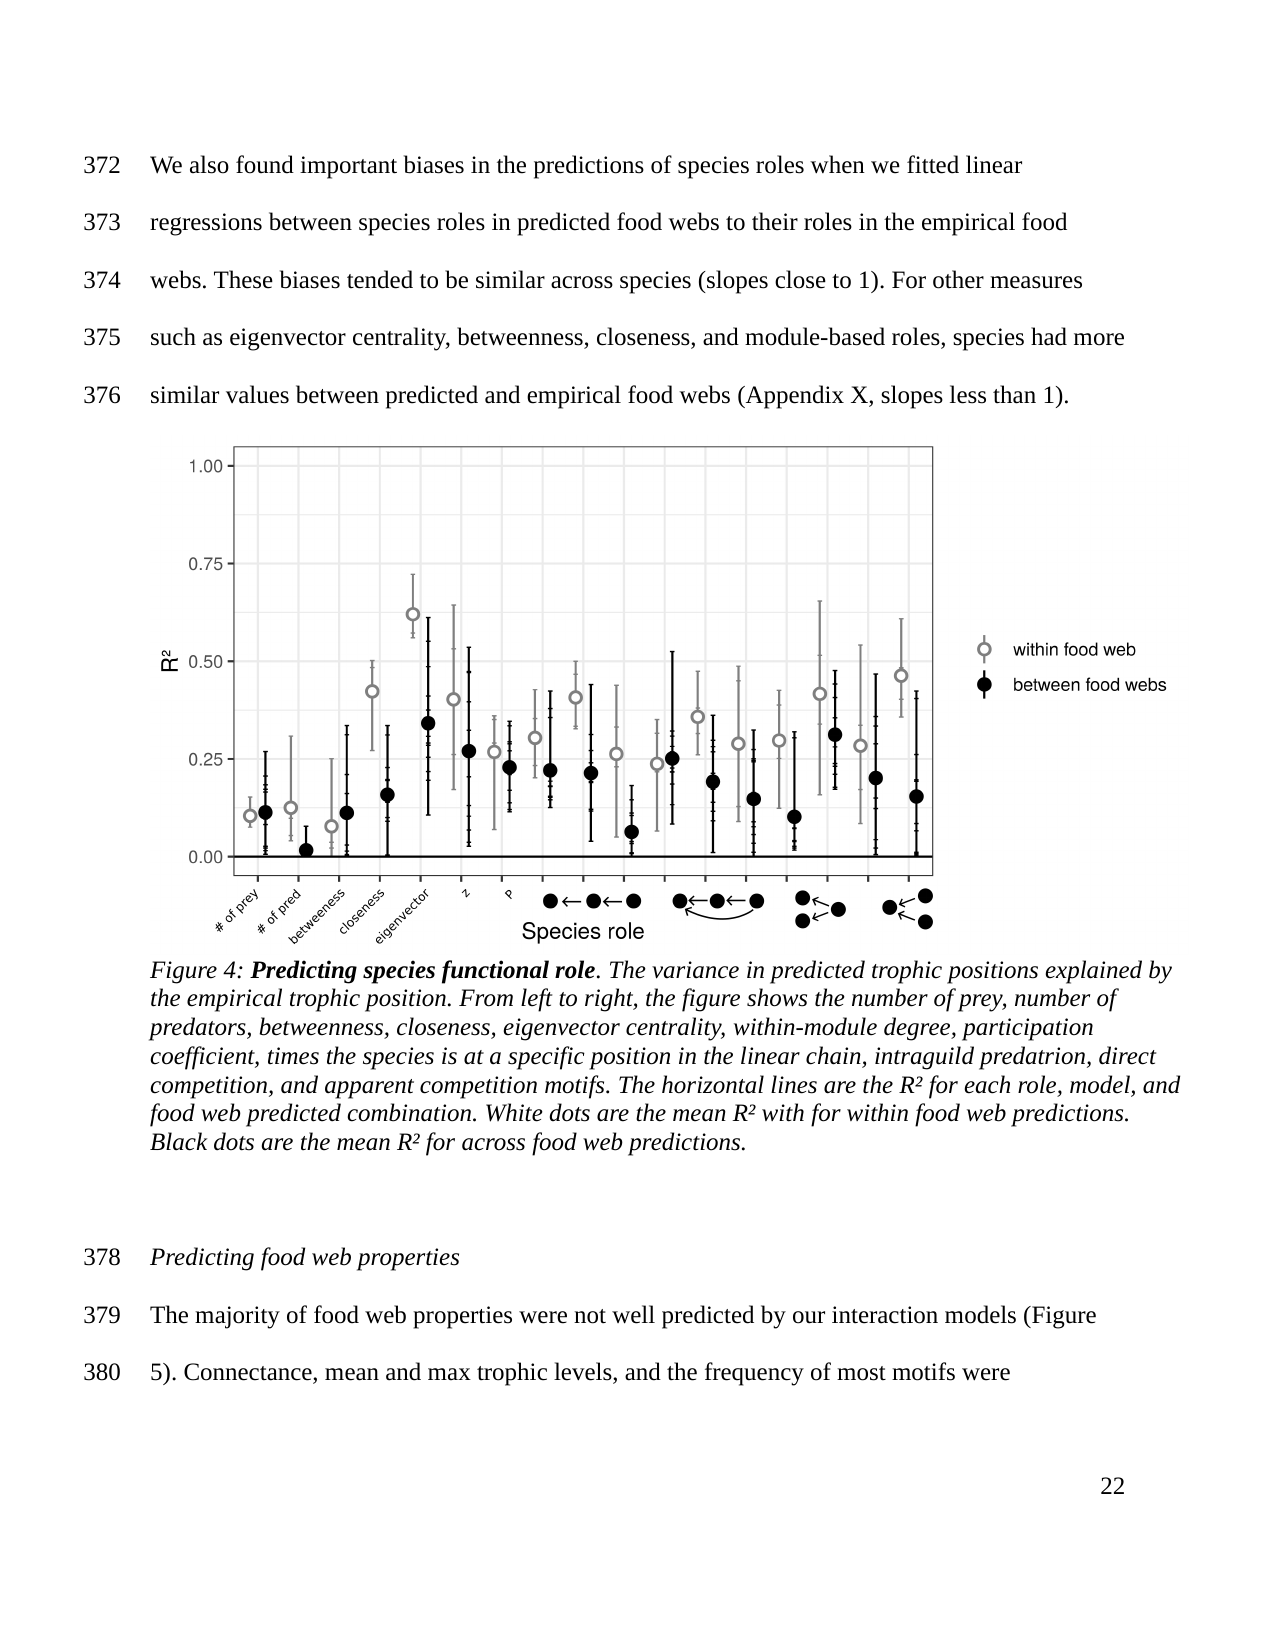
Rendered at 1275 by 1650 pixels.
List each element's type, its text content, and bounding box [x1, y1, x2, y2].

picture [150, 435, 1189, 955]
text The majority of food web properties were not well predicted by our interaction models (Figure 5). Connectance, mean and max trophic levels, and the frequency of most motifs were [150, 1300, 1125, 1386]
text We also found important biases in the predictions of species roles when we fitted linear regressions between species roles in predicted food webs to their roles in the empirical food webs. These biases tended to be similar across species (slopes close to 1). For other measures such as eigenvector centrality, betweenness, closeness, and module-based roles, species had more similar values between predicted and empirical food webs (Appendix X, slopes less than 1). [150, 150, 1125, 409]
text Predicting food web properties [150, 1242, 1125, 1271]
text Figure 4: Predicting species functional role. The variance in predicted trophic positions explained by the empirical trophic position. From left to right, the figure shows the number of prey, number of predators, betweenness, closeness, eigenvector centrality, within-module degree, participation coefficient, times the species is at a specific position in the linear chain, intraguild predatrion, direct competition, and apparent competition motifs. The horizontal lines are the R² for each role, model, and food web predicted combination. White dots are the mean R² with for within food web predictions. Black dots are the mean R² for across food web predictions. [150, 955, 1189, 1156]
